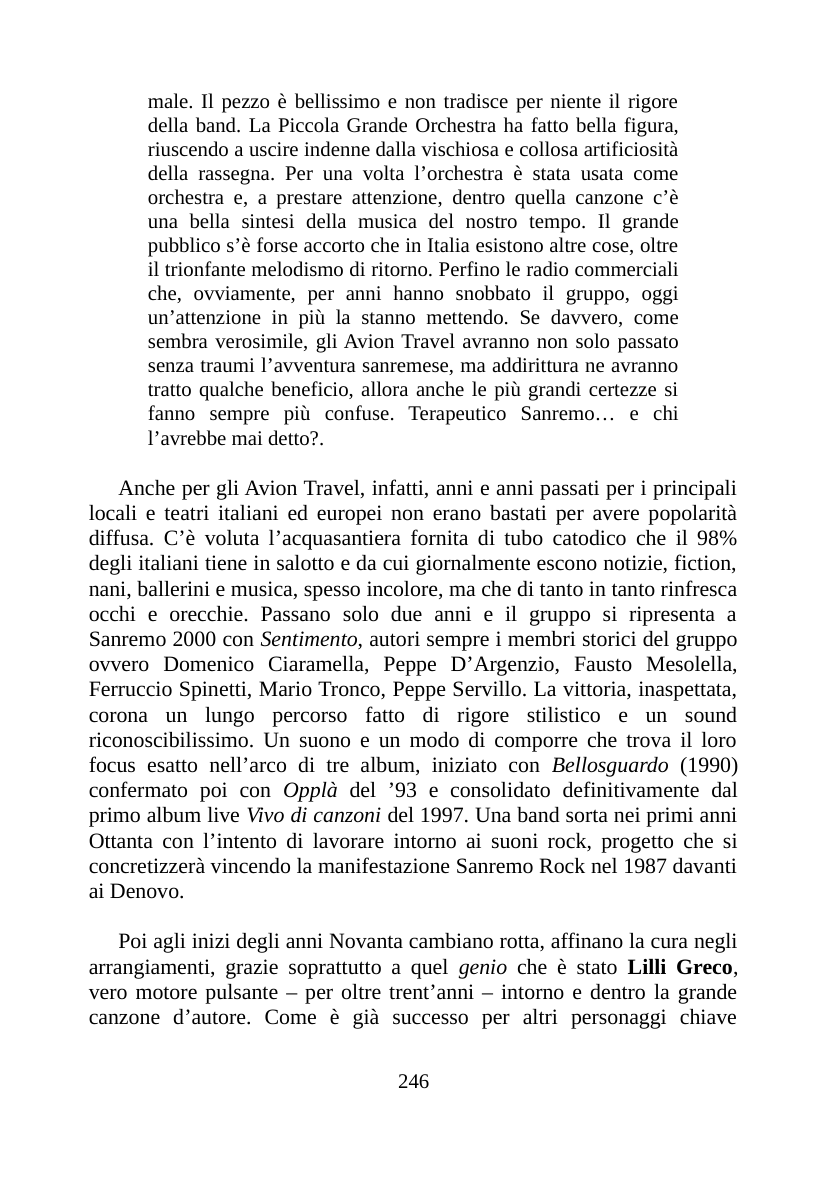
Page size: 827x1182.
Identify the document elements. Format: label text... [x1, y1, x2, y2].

text male. Il pezzo è bellissimo e non tradisce per niente il rigore della band. La Piccola Grande Orchestra ha fatto bella figura, riuscendo a uscire indenne dalla vischiosa e collosa artificiosità della rassegna. Per una volta l’orchestra è stata usata come orchestra e, a prestare attenzione, dentro quella canzone c’è una bella sintesi della musica del nostro tempo. Il grande pubblico s’è forse accorto che in Italia esistono altre cose, oltre il trionfante melodismo di ritorno. Perfino le radio commerciali che, ovviamente, per anni hanno snobbato il gruppo, oggi un’attenzione in più la stanno mettendo. Se davvero, come sembra verosimile, gli Avion Travel avranno non solo passato senza traumi l’avventura sanremese, ma addirittura ne avranno tratto qualche beneficio, allora anche le più grandi certezze si fanno sempre più confuse. Terapeutico Sanremo… e chi l’avrebbe mai detto?. [148, 88, 679, 449]
text Anche per gli Avion Travel, infatti, anni e anni passati per i principali locali e teatri italiani ed europei non erano bastati per avere popolarità diffusa. C’è voluta l’acquasantiera fornita di tubo catodico che il 98% degli italiani tiene in salotto e da cui giornalmente escono notizie, fiction, nani, ballerini e musica, spesso incolore, ma che di tanto in tanto rinfresca occhi e orecchie. Passano solo due anni e il gruppo si ripresenta a Sanremo 2000 con Sentimento, autori sempre i membri storici del gruppo ovvero Domenico Ciaramella, Peppe D’Argenzio, Fausto Mesolella, Ferruccio Spinetti, Mario Tronco, Peppe Servillo. La vittoria, inaspettata, corona un lungo percorso fatto di rigore stilistico e un sound riconoscibilissimo. Un suono e un modo di comporre che trova il loro focus esatto nell’arco di tre album, iniziato con Bellosguardo (1990) confermato poi con Opplà del ’93 e consolidato definitivamente dal primo album live Vivo di canzoni del 1997. Una band sorta nei primi anni Ottanta con l’intento di lavorare intorno ai suoni rock, progetto che si concretizzerà vincendo la manifestazione Sanremo Rock nel 1987 davanti ai Denovo. [88, 475, 738, 903]
text Poi agli inizi degli anni Novanta cambiano rotta, affinano la cura negli arrangiamenti, grazie soprattutto a quel genio che è stato Lilli Greco, vero motore pulsante – per oltre trent’anni – intorno e dentro la grande canzone d’autore. Come è già successo per altri personaggi chiave [88, 928, 738, 1029]
